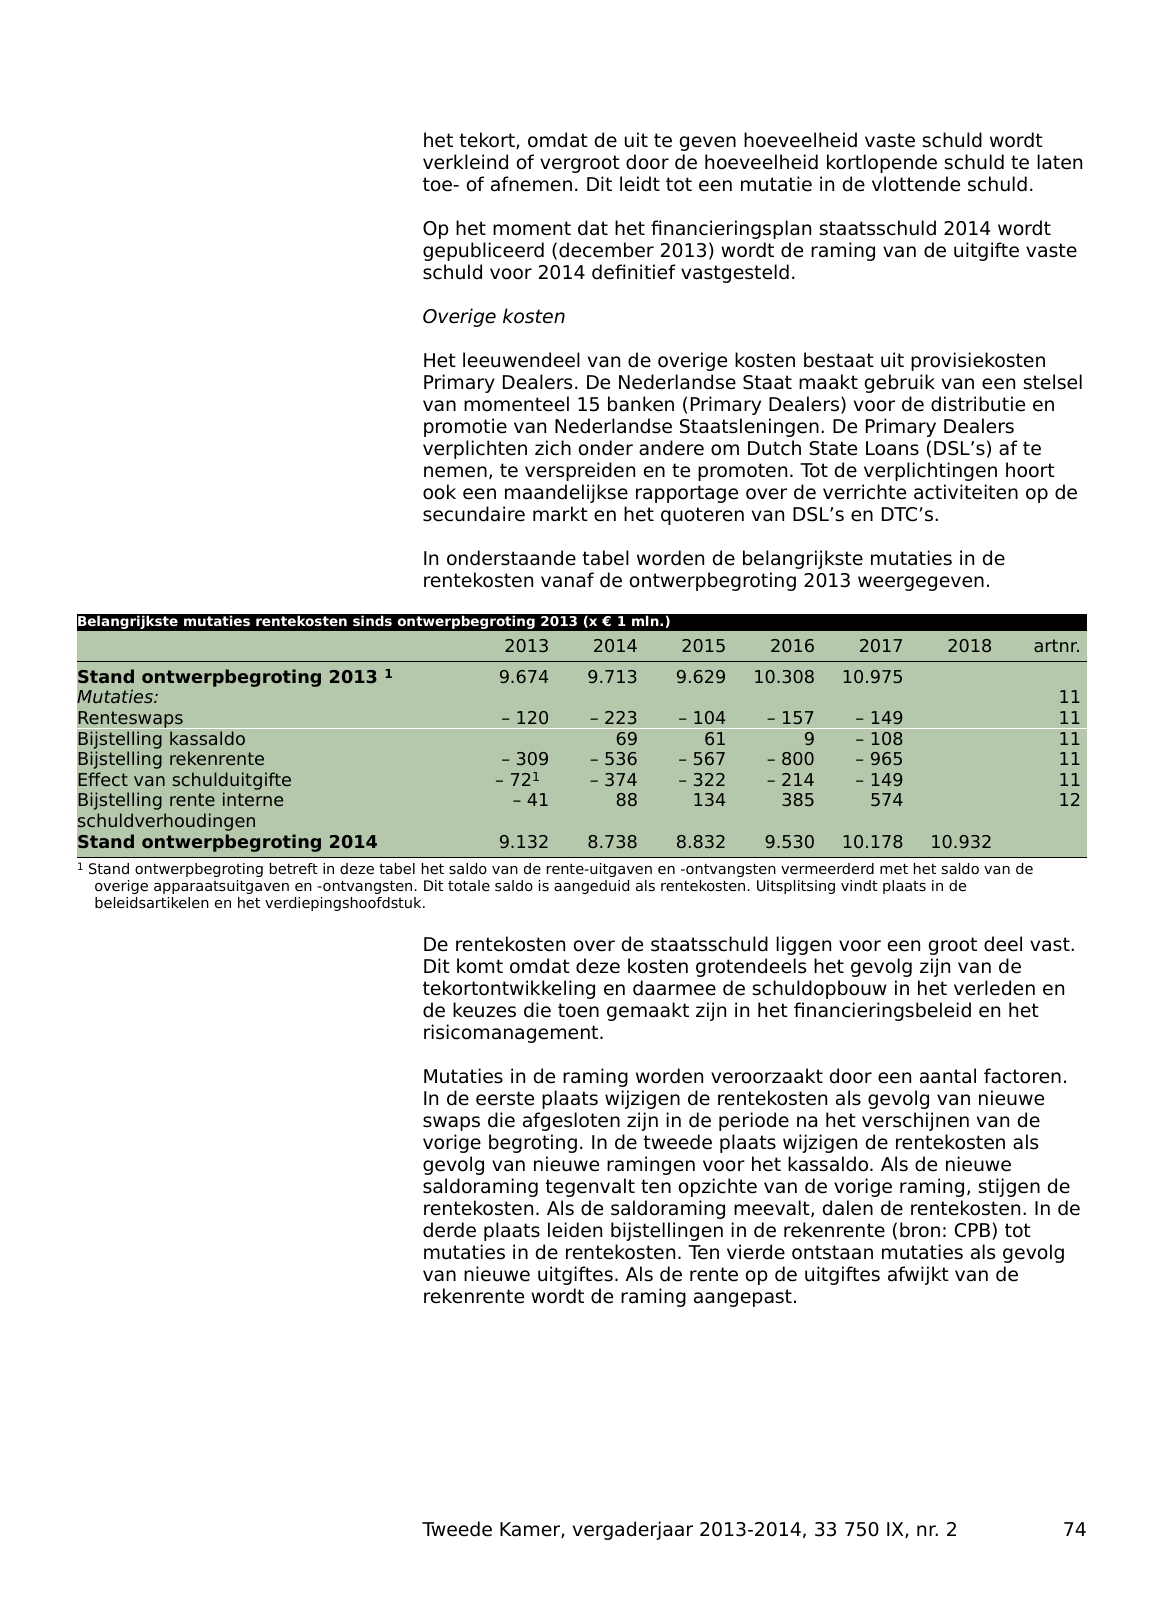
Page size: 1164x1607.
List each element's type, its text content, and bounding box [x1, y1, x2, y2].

table_cell – 309 [466, 749, 555, 770]
table_cell 69 [555, 729, 644, 749]
table_cell Renteswaps [77, 708, 466, 728]
table_cell 8.832 [644, 832, 732, 857]
table_cell – 157 [732, 708, 821, 728]
table_cell [821, 687, 909, 708]
table_cell 10.178 [821, 832, 909, 857]
table_cell Bijstelling kassaldo [77, 729, 466, 749]
table_cell [732, 687, 821, 708]
table_cell [555, 687, 644, 708]
table_cell 2017 [821, 631, 909, 661]
table_cell – 322 [644, 770, 732, 790]
text Op het moment dat het financieringsplan staatsschuld 2014 wordt gepubliceerd (december 2013) wordt de raming van de uitgifte vaste schuld voor 2014 definitief vastgesteld. [422, 218, 1087, 284]
table_cell Stand ontwerpbegroting 2014 [77, 832, 466, 857]
table_cell Mutaties: [77, 687, 466, 708]
table_cell 61 [644, 729, 732, 749]
table_cell [644, 687, 732, 708]
table_cell Bijstelling rekenrente [77, 749, 466, 770]
table_cell 9.713 [555, 662, 644, 687]
table_cell Bijstelling rente interne schuldverhoudingen [77, 790, 466, 832]
text De rentekosten over de staatsschuld liggen voor een groot deel vast. Dit komt omdat deze kosten grotendeels het gevolg zijn van de tekortontwikkeling en daarmee de schuldopbouw in het verleden en de keuzes die toen gemaakt zijn in het financieringsbeleid en het risicomanagement. [422, 934, 1087, 1044]
table_cell – 149 [821, 708, 909, 728]
table_cell 10.308 [732, 662, 821, 687]
table_cell 2018 [909, 631, 998, 661]
table_cell [909, 749, 998, 770]
table_cell artnr. [998, 631, 1087, 661]
table_cell 88 [555, 790, 644, 832]
table_cell 2014 [555, 631, 644, 661]
table_cell – 567 [644, 749, 732, 770]
table_cell [909, 662, 998, 687]
table_cell Stand ontwerpbegroting 2013 1 [77, 662, 466, 687]
table_cell 9.132 [466, 832, 555, 857]
table_cell – 800 [732, 749, 821, 770]
table_cell [466, 687, 555, 708]
table_cell 10.975 [821, 662, 909, 687]
table_cell 134 [644, 790, 732, 832]
text Mutaties in de raming worden veroorzaakt door een aantal factoren. In de eerste plaats wijzigen de rentekosten als gevolg van nieuwe swaps die afgesloten zijn in de periode na het verschijnen van de vorige begroting. In de tweede plaats wijzigen de rentekosten als gevolg van nieuwe ramingen voor het kassaldo. Als de nieuwe saldoraming tegenvalt ten opzichte van de vorige raming, stijgen de rentekosten. Als de saldoraming meevalt, dalen de rentekosten. In de derde plaats leiden bijstellingen in de rekenrente (bron: CPB) tot mutaties in de rentekosten. Ten vierde ontstaan mutaties als gevolg van nieuwe uitgiftes. Als de rente op de uitgiftes afwijkt van de rekenrente wordt de raming aangepast. [422, 1066, 1087, 1308]
table_cell 385 [732, 790, 821, 832]
subtitle Overige kosten [422, 306, 1087, 328]
text Het leeuwendeel van de overige kosten bestaat uit provisiekosten Primary Dealers. De Nederlandse Staat maakt gebruik van een stelsel van momenteel 15 banken (Primary Dealers) voor de distributie en promotie van Nederlandse Staatsleningen. De Primary Dealers verplichten zich onder andere om Dutch State Loans (DSL’s) af te nemen, te verspreiden en te promoten. Tot de verplichtingen hoort ook een maandelijkse rapportage over de verrichte activiteiten op de secundaire markt en het quoteren van DSL’s en DTC’s. [422, 350, 1087, 526]
table_cell 12 [998, 790, 1087, 832]
table_cell 11 [998, 687, 1087, 708]
table_cell [909, 729, 998, 749]
table_cell 11 [998, 708, 1087, 728]
table_cell 9.629 [644, 662, 732, 687]
table_header Belangrijkste mutaties rentekosten sinds ontwerpbegroting 2013 (x € 1 mln.) [77, 614, 1087, 630]
table_cell 10.932 [909, 832, 998, 857]
table_cell 2016 [732, 631, 821, 661]
table_cell Effect van schulduitgifte [77, 770, 466, 790]
table_cell 9.530 [732, 832, 821, 857]
table_cell – 41 [466, 790, 555, 832]
table_cell 1 Stand ontwerpbegroting betreft in deze tabel het saldo van de rente-uitgaven en -ontvangsten vermeerderd met het saldo van de overige apparaatsuitgaven en -ontvangsten. Dit totale saldo is aangeduid als rentekosten. Uitsplitsing vindt plaats in de beleidsartikelen en het verdiepingshoofdstuk. [77, 858, 1087, 912]
table_cell – 374 [555, 770, 644, 790]
table_cell – 108 [821, 729, 909, 749]
table_cell [998, 662, 1087, 687]
table_cell 9 [732, 729, 821, 749]
table_cell – 104 [644, 708, 732, 728]
table_cell 9.674 [466, 662, 555, 687]
table_cell – 149 [821, 770, 909, 790]
table_cell – 223 [555, 708, 644, 728]
table_cell 11 [998, 770, 1087, 790]
table_cell – 120 [466, 708, 555, 728]
table_cell – 721 [466, 770, 555, 790]
table_cell 2015 [644, 631, 732, 661]
table_cell [909, 708, 998, 728]
table_cell 2013 [466, 631, 555, 661]
table_cell [909, 770, 998, 790]
table_cell 8.738 [555, 832, 644, 857]
table_cell 574 [821, 790, 909, 832]
table_cell [77, 631, 466, 661]
table_cell [909, 790, 998, 832]
text In onderstaande tabel worden de belangrijkste mutaties in de rentekosten vanaf de ontwerpbegroting 2013 weergegeven. [422, 548, 1087, 592]
table_cell 11 [998, 729, 1087, 749]
table_cell – 214 [732, 770, 821, 790]
table_cell [466, 729, 555, 749]
table_cell [998, 832, 1087, 857]
table_cell [909, 687, 998, 708]
table_cell – 965 [821, 749, 909, 770]
table_cell – 536 [555, 749, 644, 770]
table_cell 11 [998, 749, 1087, 770]
text het tekort, omdat de uit te geven hoeveelheid vaste schuld wordt verkleind of vergroot door de hoeveelheid kortlopende schuld te laten toe- of afnemen. Dit leidt tot een mutatie in de vlottende schuld. [422, 130, 1087, 196]
